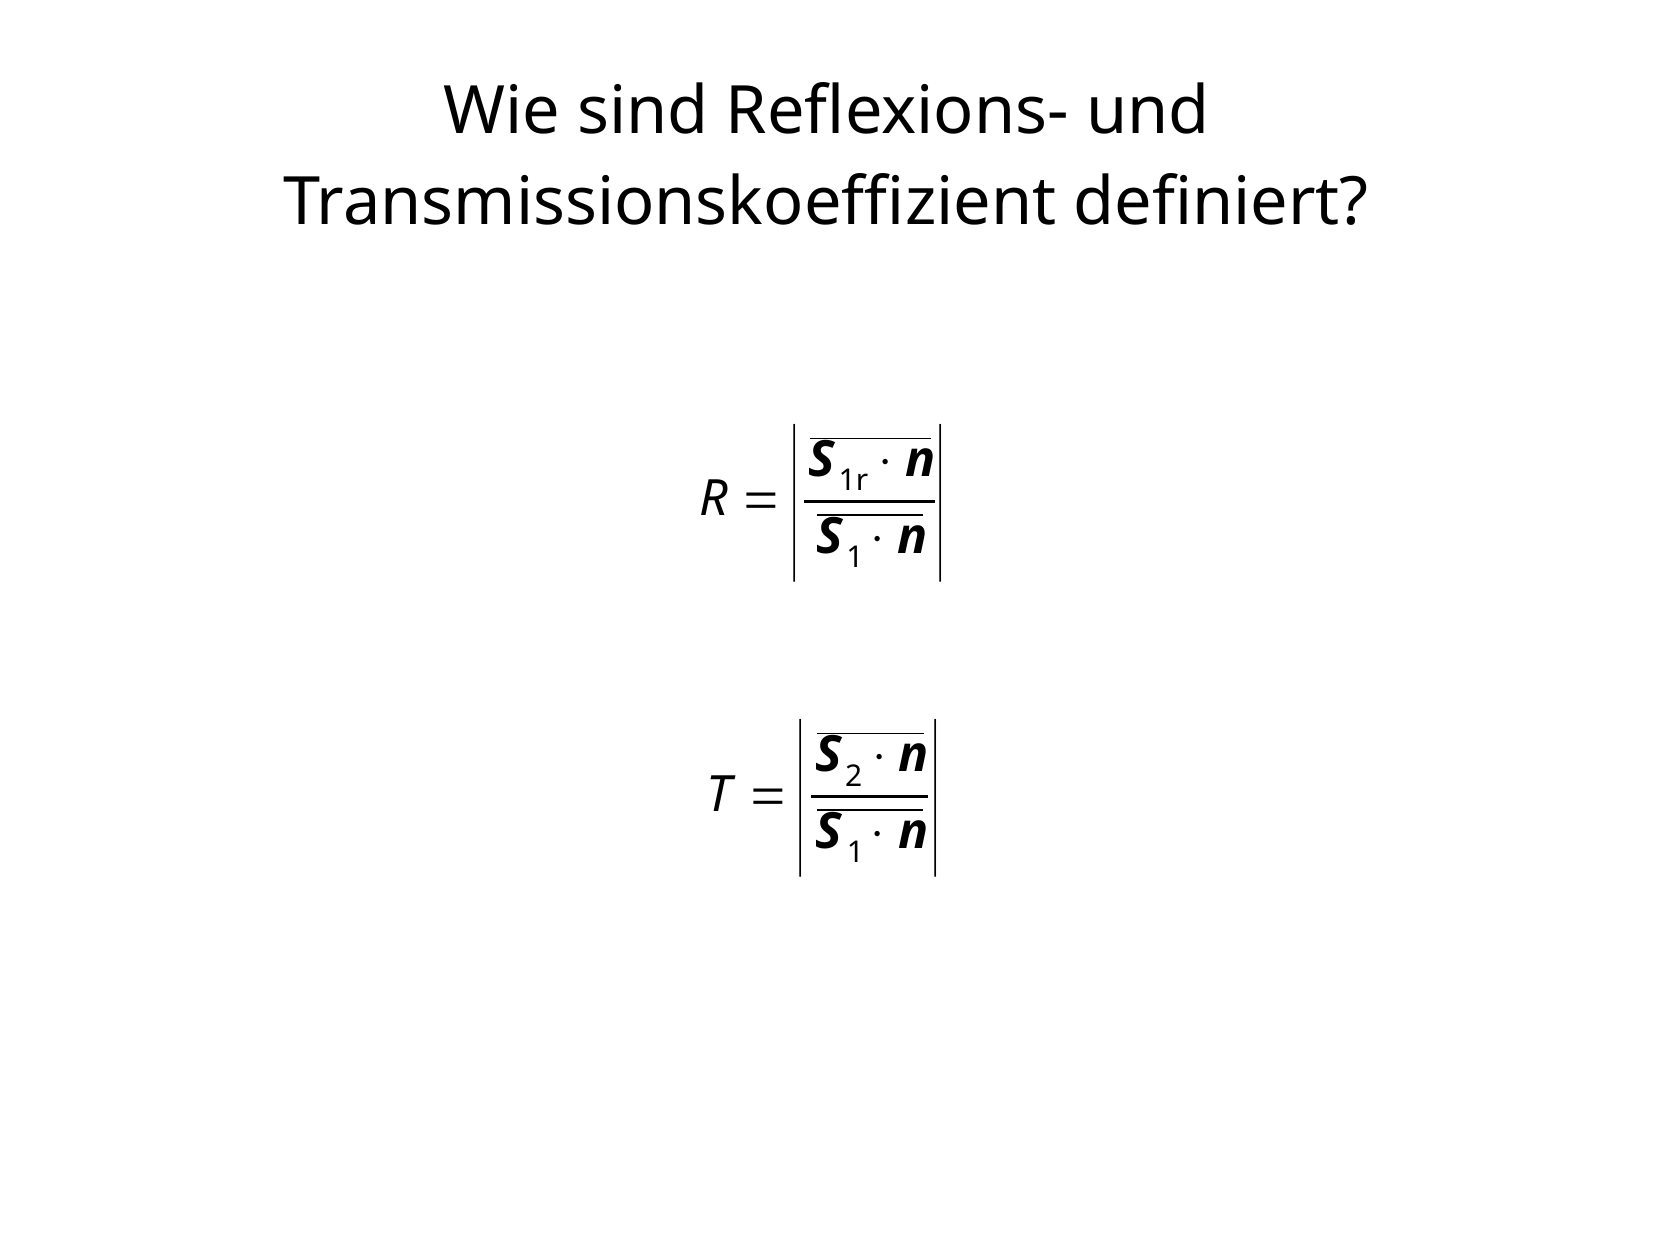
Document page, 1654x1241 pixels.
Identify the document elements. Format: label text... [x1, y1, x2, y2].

chart [693, 421, 961, 582]
title Wie sind Reflexions- und Transmissionskoeffizient definiert? [82, 49, 1571, 257]
chart [699, 717, 954, 878]
